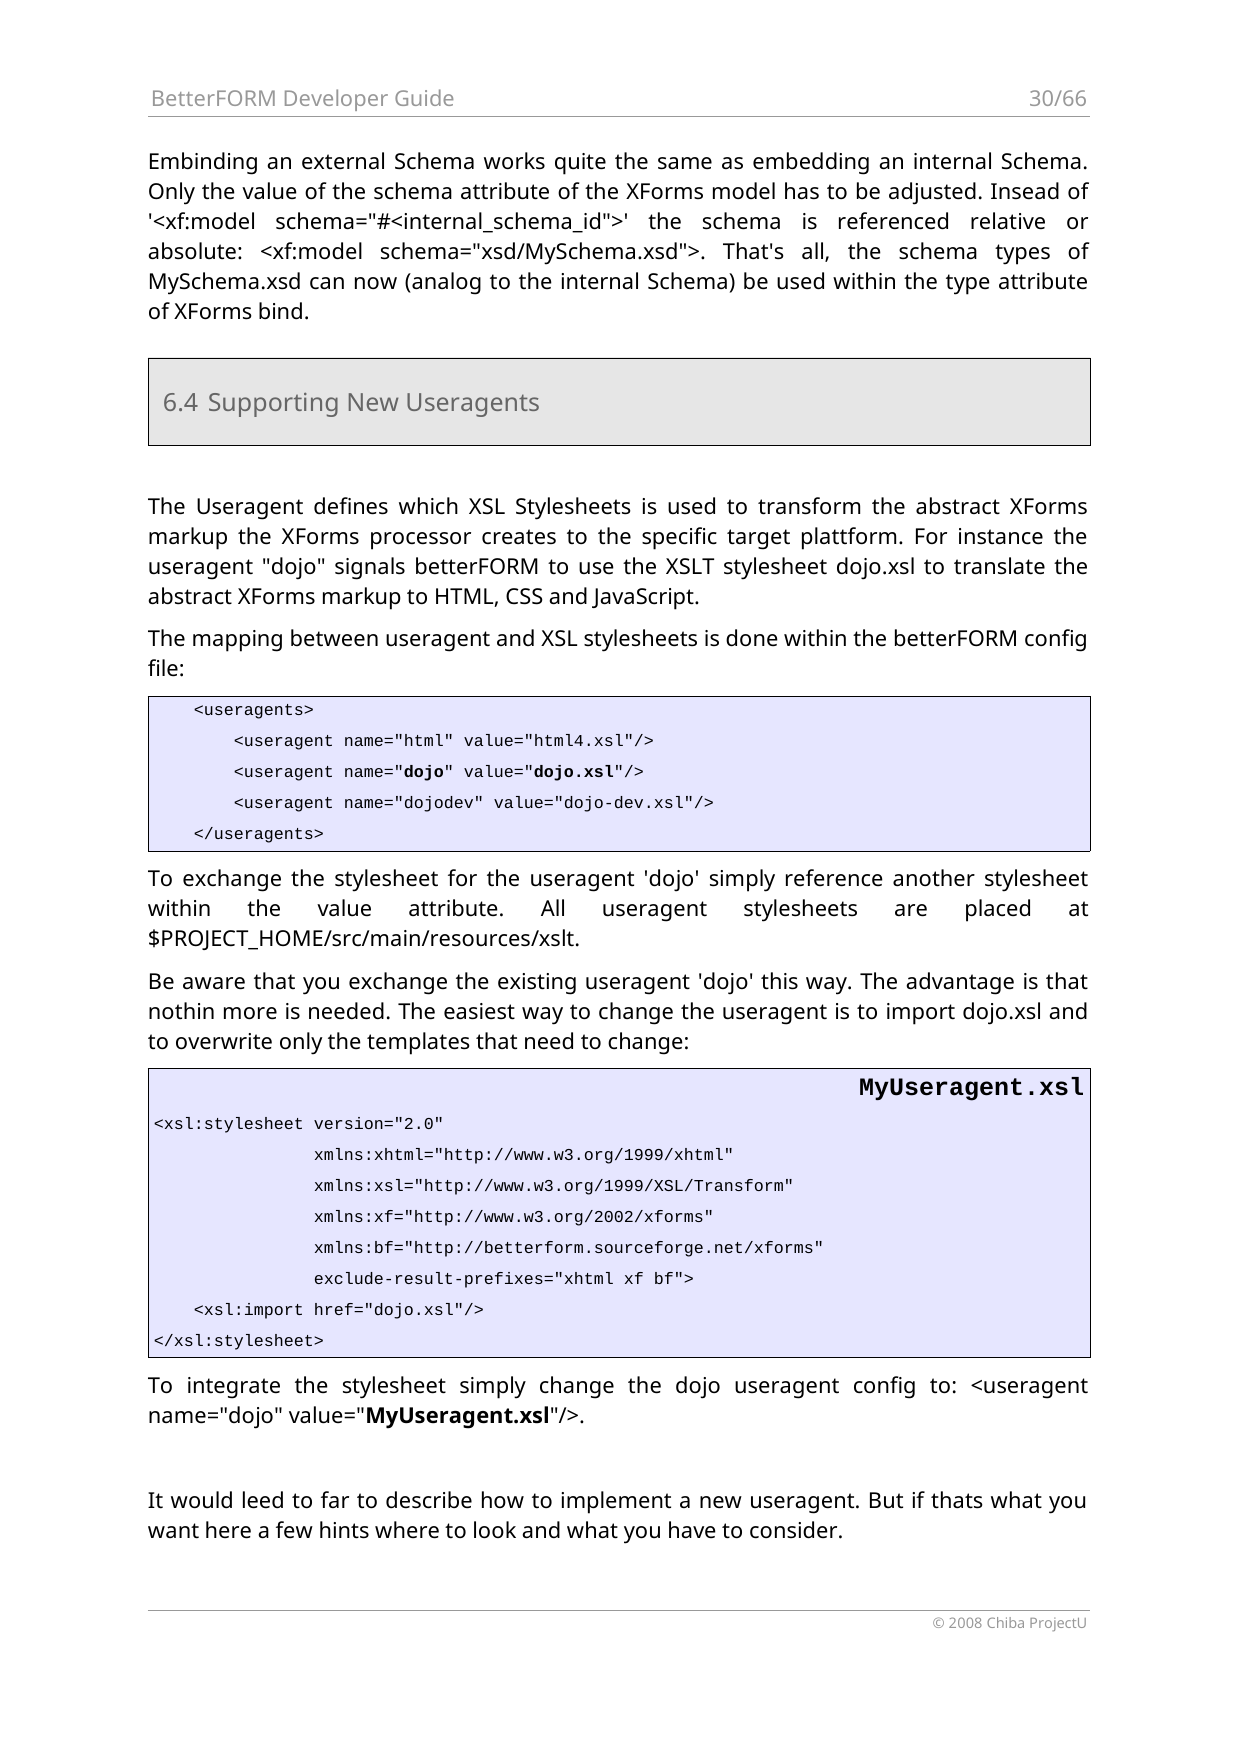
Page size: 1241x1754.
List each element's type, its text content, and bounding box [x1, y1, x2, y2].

text Embinding an external Schema works quite the same as embedding an internal Schema. Only the value of the schema attribute of the XForms model has to be adjusted. Insead of '<xf:model schema="#<internal_schema_id">' the schema is referenced relative or absolute: <xf:model schema="xsd/MySchema.xsd">. That's all, the schema types of MySchema.xsd can now (analog to the internal Schema) be used within the type attribute of XForms bind. [148, 146, 1090, 326]
text The Useragent defines which XSL Stylesheets is used to transform the abstract XForms markup the XForms processor creates to the specific target plattform. For instance the useragent "dojo" signals betterFORM to use the XSLT stylesheet dojo.xsl to translate the abstract XForms markup to HTML, CSS and JavaScript. [148, 491, 1090, 611]
subtitle Supporting New Useragents [149, 359, 1090, 445]
text <xsl:stylesheet version="2.0" [149, 1109, 1090, 1134]
text xmlns:xsl="http://www.w3.org/1999/XSL/Transform" [149, 1171, 1090, 1196]
text </useragents> [149, 820, 1090, 851]
text <useragent name="dojo" value="dojo.xsl"/> [149, 758, 1090, 783]
text exclude-result-prefixes="xhtml xf bf"> [149, 1264, 1090, 1289]
text <xsl:import href="dojo.xsl"/> [149, 1296, 1090, 1320]
text <useragent name="dojodev" value="dojo-dev.xsl"/> [149, 789, 1090, 814]
text The mapping between useragent and XSL stylesheets is done within the betterFORM config file: [148, 623, 1090, 683]
text MyUseragent.xsl [149, 1069, 1090, 1103]
text It would leed to far to describe how to implement a new useragent. But if thats what you want here a few hints where to look and what you have to consider. [148, 1485, 1090, 1545]
text To integrate the stylesheet simply change the dojo useragent config to: <useragent name="dojo" value="MyUseragent.xsl"/>. [148, 1370, 1090, 1430]
text </xsl:stylesheet> [149, 1327, 1090, 1357]
text To exchange the stylesheet for the useragent 'dojo' simply reference another stylesheet within the value attribute. All useragent stylesheets are placed at $PROJECT_HOME/src/main/resources/xslt. [148, 863, 1090, 953]
text <useragents> [149, 697, 1090, 721]
text Be aware that you exchange the existing useragent 'dojo' this way. The advantage is that nothin more is needed. The easiest way to change the useragent is to import dojo.xsl and to overwrite only the templates that need to change: [148, 966, 1090, 1056]
text xmlns:xhtml="http://www.w3.org/1999/xhtml" [149, 1140, 1090, 1165]
text xmlns:bf="http://betterform.sourceforge.net/xforms" [149, 1233, 1090, 1258]
text <useragent name="html" value="html4.xsl"/> [149, 727, 1090, 752]
text xmlns:xf="http://www.w3.org/2002/xforms" [149, 1202, 1090, 1227]
